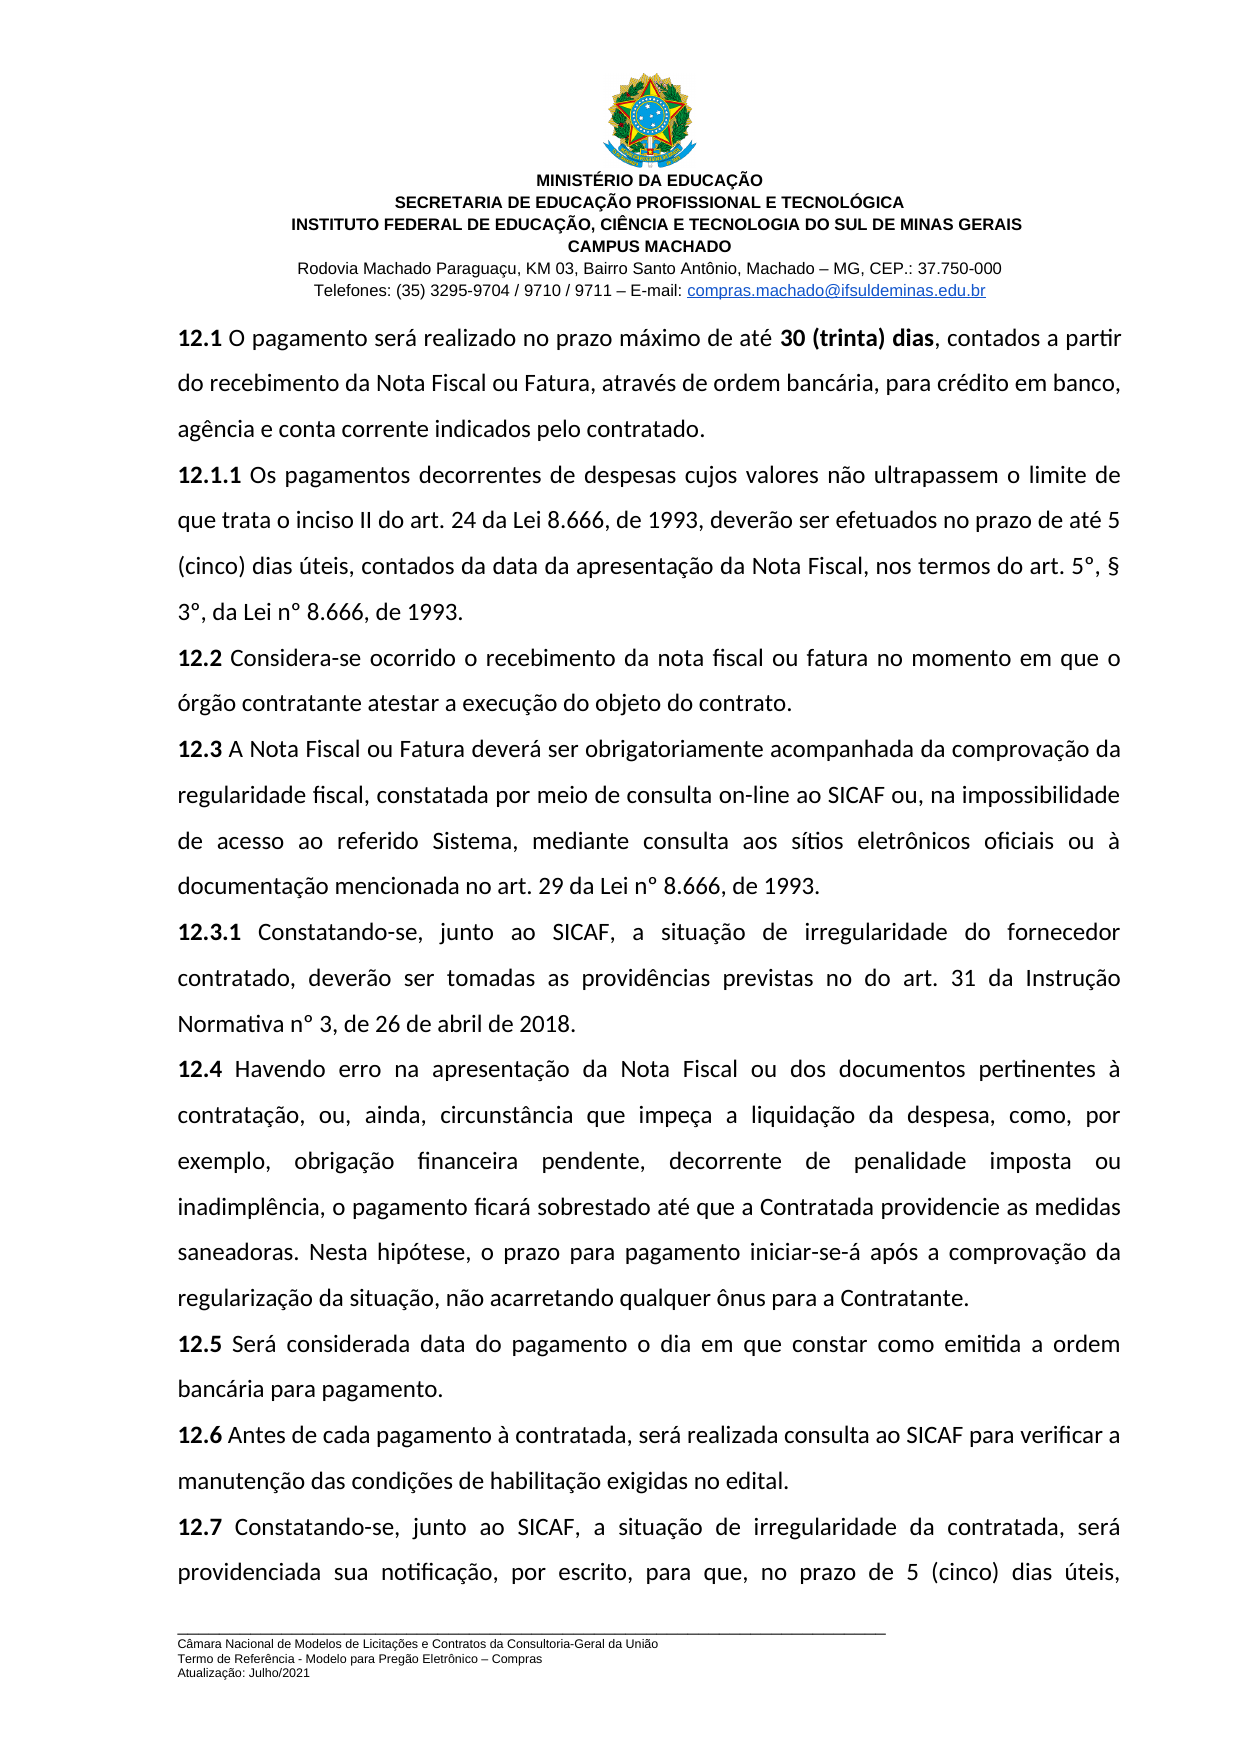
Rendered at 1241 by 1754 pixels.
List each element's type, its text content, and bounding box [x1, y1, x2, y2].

text 12.3 A Nota Fiscal ou Fatura deverá ser obrigatoriamente acompanhada da comprovação da regularidade fiscal, constatada por meio de consulta on-line ao SICAF ou, na impossibilidade de acesso ao referido Sistema, mediante consulta aos sítios eletrônicos oficiais ou à documentação mencionada no art. 29 da Lei nº 8.666, de 1993. [177, 733, 1122, 901]
text 12.3.1 Constatando-se, junto ao SICAF, a situação de irregularidade do fornecedor contratado, deverão ser tomadas as providências previstas no do art. 31 da Instrução Normativa nº 3, de 26 de abril de 2018. [177, 916, 1122, 1038]
text 12.7 Constatando-se, junto ao SICAF, a situação de irregularidade da contratada, será providenciada sua notificação, por escrito, para que, no prazo de 5 (cinco) dias úteis, [177, 1511, 1122, 1587]
text 12.1 O pagamento será realizado no prazo máximo de até 30 (trinta) dias, contados a partir do recebimento da Nota Fiscal ou Fatura, através de ordem bancária, para crédito em banco, agência e conta corrente indicados pelo contratado. [177, 322, 1122, 444]
picture [669, 149, 680, 155]
picture [603, 73, 697, 168]
text 12.2 Considera-se ocorrido o recebimento da nota fiscal ou fatura no momento em que o órgão contratante atestar a execução do objeto do contrato. [177, 642, 1122, 718]
text 12.1.1 Os pagamentos decorrentes de despesas cujos valores não ultrapassem o limite de que trata o inciso II do art. 24 da Lei 8.666, de 1993, deverão ser efetuados no prazo de até 5 (cinco) dias úteis, contados da data da apresentação da Nota Fiscal, nos termos do art. 5º, § 3º, da Lei nº 8.666, de 1993. [177, 459, 1122, 627]
text 12.5 Será considerada data do pagamento o dia em que constar como emitida a ordem bancária para pagamento. [177, 1328, 1122, 1404]
text 12.4 Havendo erro na apresentação da Nota Fiscal ou dos documentos pertinentes à contratação, ou, ainda, circunstância que impeça a liquidação da despesa, como, por exemplo, obrigação financeira pendente, decorrente de penalidade imposta ou inadimplência, o pagamento ficará sobrestado até que a Contratada providencie as medidas saneadoras. Nesta hipótese, o prazo para pagamento iniciar-se-á após a comprovação da regularização da situação, não acarretando qualquer ônus para a Contratante. [177, 1053, 1122, 1313]
picture [643, 163, 658, 168]
text 12.6 Antes de cada pagamento à contratada, será realizada consulta ao SICAF para verificar a manutenção das condições de habilitação exigidas no edital. [177, 1419, 1122, 1496]
